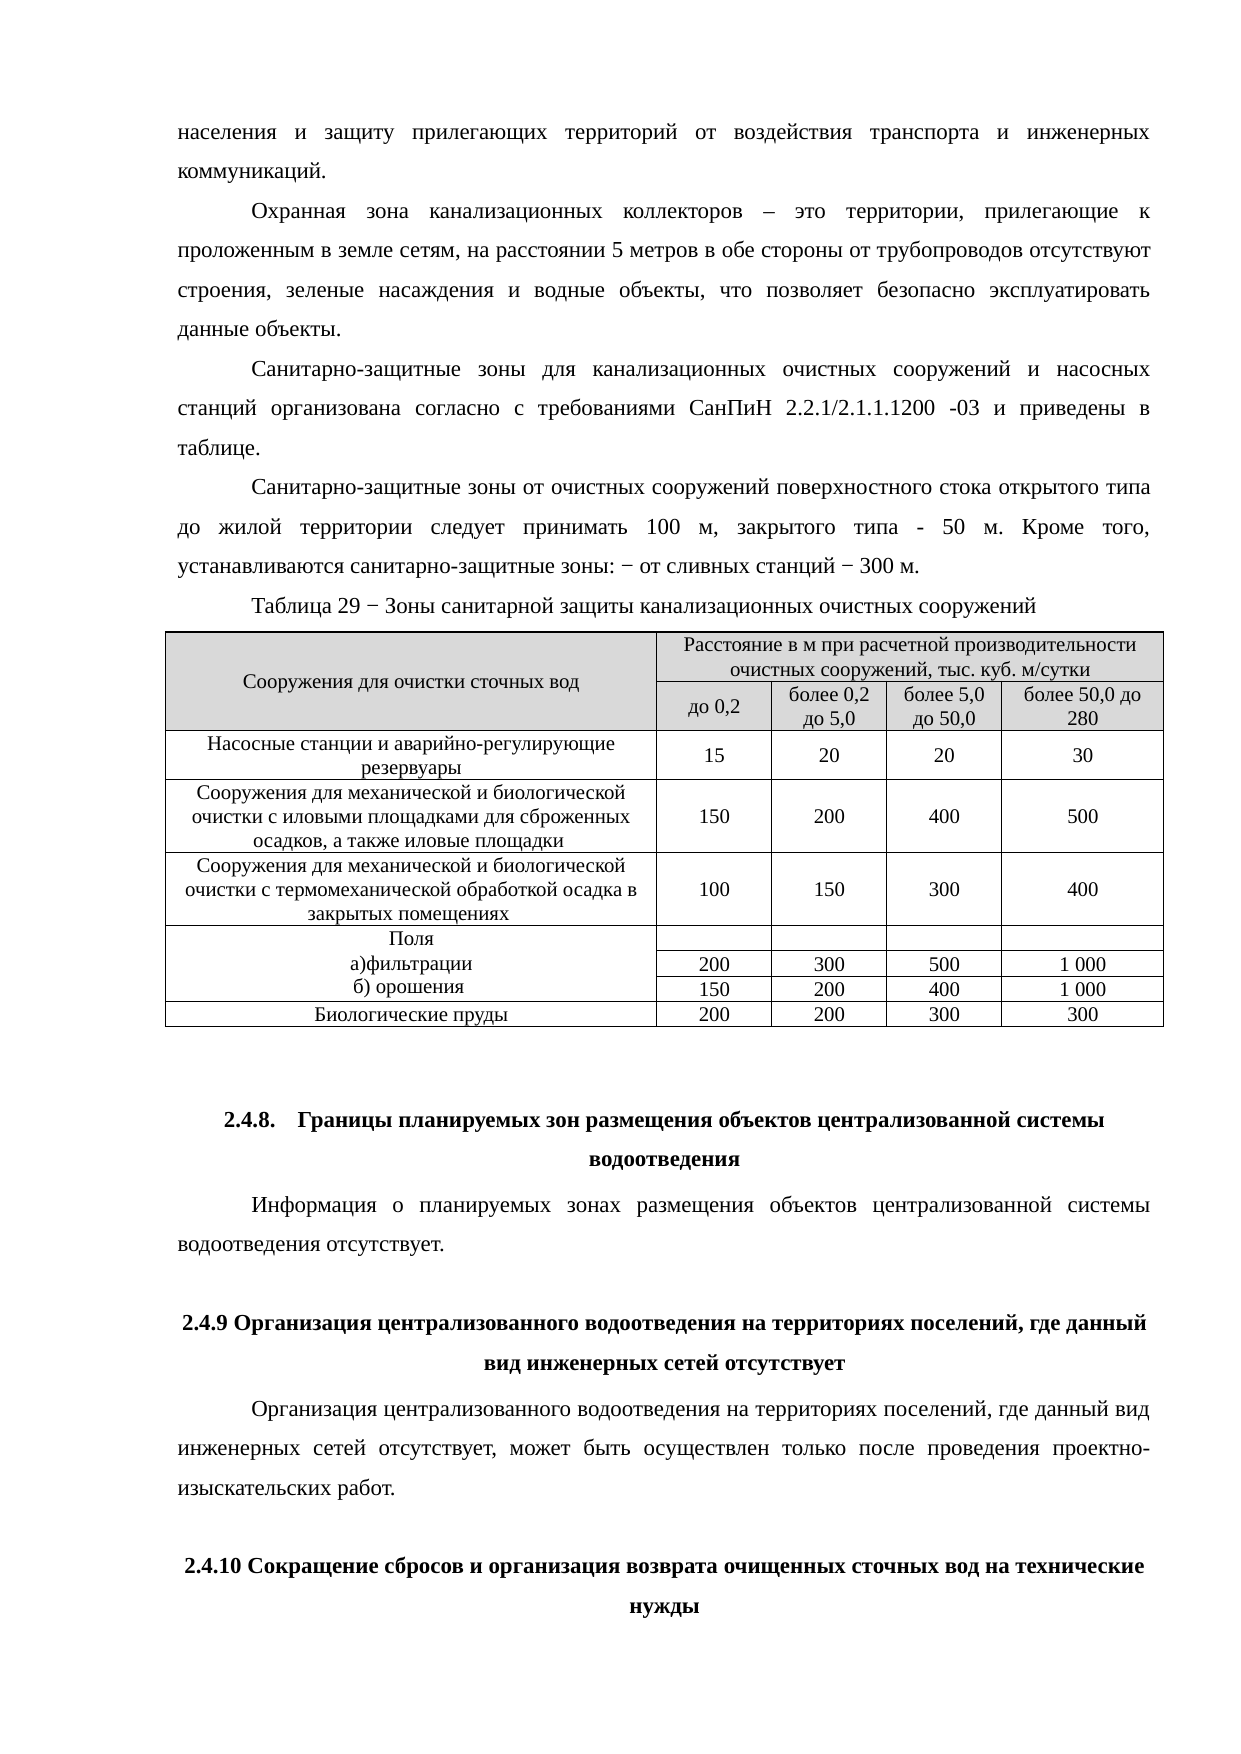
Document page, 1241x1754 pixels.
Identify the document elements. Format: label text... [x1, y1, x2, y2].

text Организация централизованного водоотведения на территориях поселений, где данный вид инженерных сетей отсутствует, может быть осуществлен только после проведения проектно-изыскательских работ. [177, 1394, 1152, 1500]
text 2.4.9 Организация централизованного водоотведения на территориях поселений, где данный вид инженерных сетей отсутствует [177, 1309, 1152, 1375]
table_cell 15 [657, 731, 771, 779]
text 2.4.10 Сокращение сбросов и организация возврата очищенных сточных вод на технические нужды [177, 1552, 1152, 1618]
table_header Расстояние в м при расчетной производительности очистных сооружений, тыс. куб. м/сутки [657, 633, 1163, 681]
table_cell до 0,2 [657, 682, 771, 730]
table_cell 300 [772, 951, 886, 976]
table_cell 150 [772, 853, 886, 925]
text населения и защиту прилегающих территорий от воздействия транспорта и инженерных коммуникаций. [177, 118, 1152, 184]
table_cell [772, 926, 886, 950]
table_cell 500 [1002, 780, 1163, 852]
table_cell [657, 926, 771, 950]
table_cell 150 [657, 780, 771, 852]
table_cell 30 [1002, 731, 1163, 779]
table_cell [1002, 926, 1163, 950]
text Санитарно-защитные зоны для канализационных очистных сооружений и насосных станций организована согласно с требованиями СанПиН 2.2.1/2.1.1.1200 -03 и приведены в таблице. [177, 355, 1152, 460]
table_cell 300 [1002, 1002, 1163, 1026]
table_cell более 0,2 до 5,0 [772, 682, 886, 730]
table_cell 200 [657, 1002, 771, 1026]
table_cell 500 [887, 951, 1001, 976]
table_cell 20 [772, 731, 886, 779]
table_cell 200 [772, 1002, 886, 1026]
table_cell 150 [657, 977, 771, 1001]
table_cell [887, 926, 1001, 950]
table_cell Сооружения для механической и биологической очистки с термомеханической обработкой осадка в закрытых помещениях [166, 853, 656, 925]
table_cell Поля а)фильтрации б) орошения [166, 926, 656, 1001]
text Таблица 29 − Зоны санитарной защиты канализационных очистных сооружений [177, 592, 1152, 618]
table_cell 200 [772, 780, 886, 852]
table_cell 200 [657, 951, 771, 976]
text 2.4.8. Границы планируемых зон размещения объектов централизованной системы водоотведения [177, 1106, 1152, 1172]
table_header Сооружения для очистки сточных вод [166, 633, 656, 730]
table_cell 200 [772, 977, 886, 1001]
table_cell Биологические пруды [166, 1002, 656, 1026]
table_cell 400 [887, 780, 1001, 852]
text Санитарно-защитные зоны от очистных сооружений поверхностного стока открытого типа до жилой территории следует принимать 100 м, закрытого типа - 50 м. Кроме того, устанавливаются санитарно-защитные зоны: − от сливных станций − 300 м. [177, 473, 1152, 579]
table_cell 300 [887, 1002, 1001, 1026]
table_cell Насосные станции и аварийно-регулирующие резервуары [166, 731, 656, 779]
table_cell 1 000 [1002, 977, 1163, 1001]
table_cell более 5,0 до 50,0 [887, 682, 1001, 730]
table_cell более 50,0 до 280 [1002, 682, 1163, 730]
table_cell 1 000 [1002, 951, 1163, 976]
table_cell 400 [1002, 853, 1163, 925]
text Охранная зона канализационных коллекторов – это территории, прилегающие к проложенным в земле сетям, на расстоянии 5 метров в обе стороны от трубопроводов отсутствуют строения, зеленые насаждения и водные объекты, что позволяет безопасно эксплуатировать данные объекты. [177, 197, 1152, 342]
table_cell 300 [887, 853, 1001, 925]
table_cell 400 [887, 977, 1001, 1001]
table_cell 20 [887, 731, 1001, 779]
text Информация о планируемых зонах размещения объектов централизованной системы водоотведения отсутствует. [177, 1191, 1152, 1257]
table_cell Сооружения для механической и биологической очистки с иловыми площадками для сброженных осадков, а также иловые площадки [166, 780, 656, 852]
table_cell 100 [657, 853, 771, 925]
